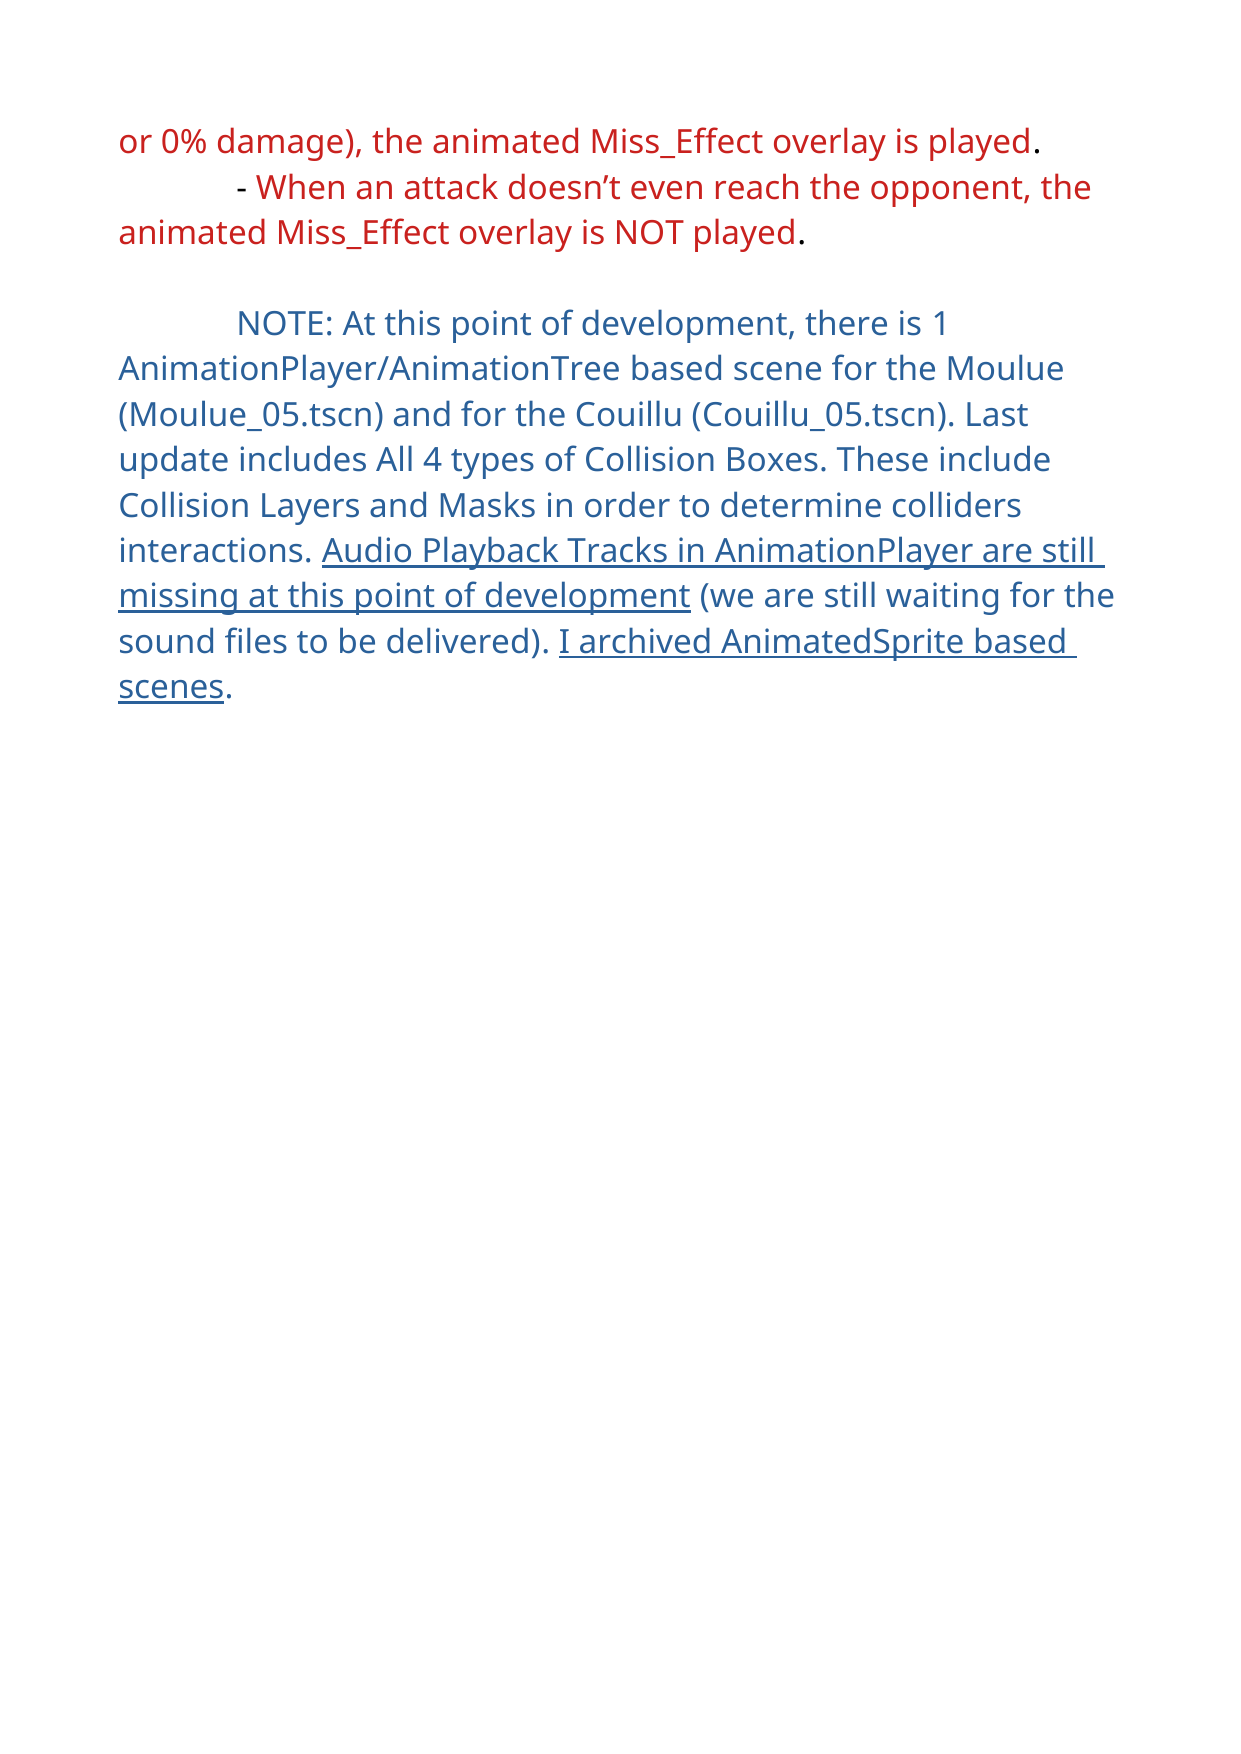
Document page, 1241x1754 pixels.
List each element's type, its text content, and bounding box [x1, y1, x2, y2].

text or 0% damage), the animated Miss_Effect overlay is played. [118, 118, 1122, 163]
text NOTE: At this point of development, there is 1 AnimationPlayer/AnimationTree based scene for the Moulue (Moulue_05.tscn) and for the Couillu (Couillu_05.tscn). Last update includes All 4 types of Collision Boxes. These include Collision Layers and Masks in order to determine colliders interactions. Audio Playback Tracks in AnimationPlayer are still missing at this point of development (we are still waiting for the sound files to be delivered). I archived AnimatedSprite based scenes. [118, 300, 1122, 708]
text - When an attack doesn’t even reach the opponent, the animated Miss_Effect overlay is NOT played. [118, 163, 1122, 254]
